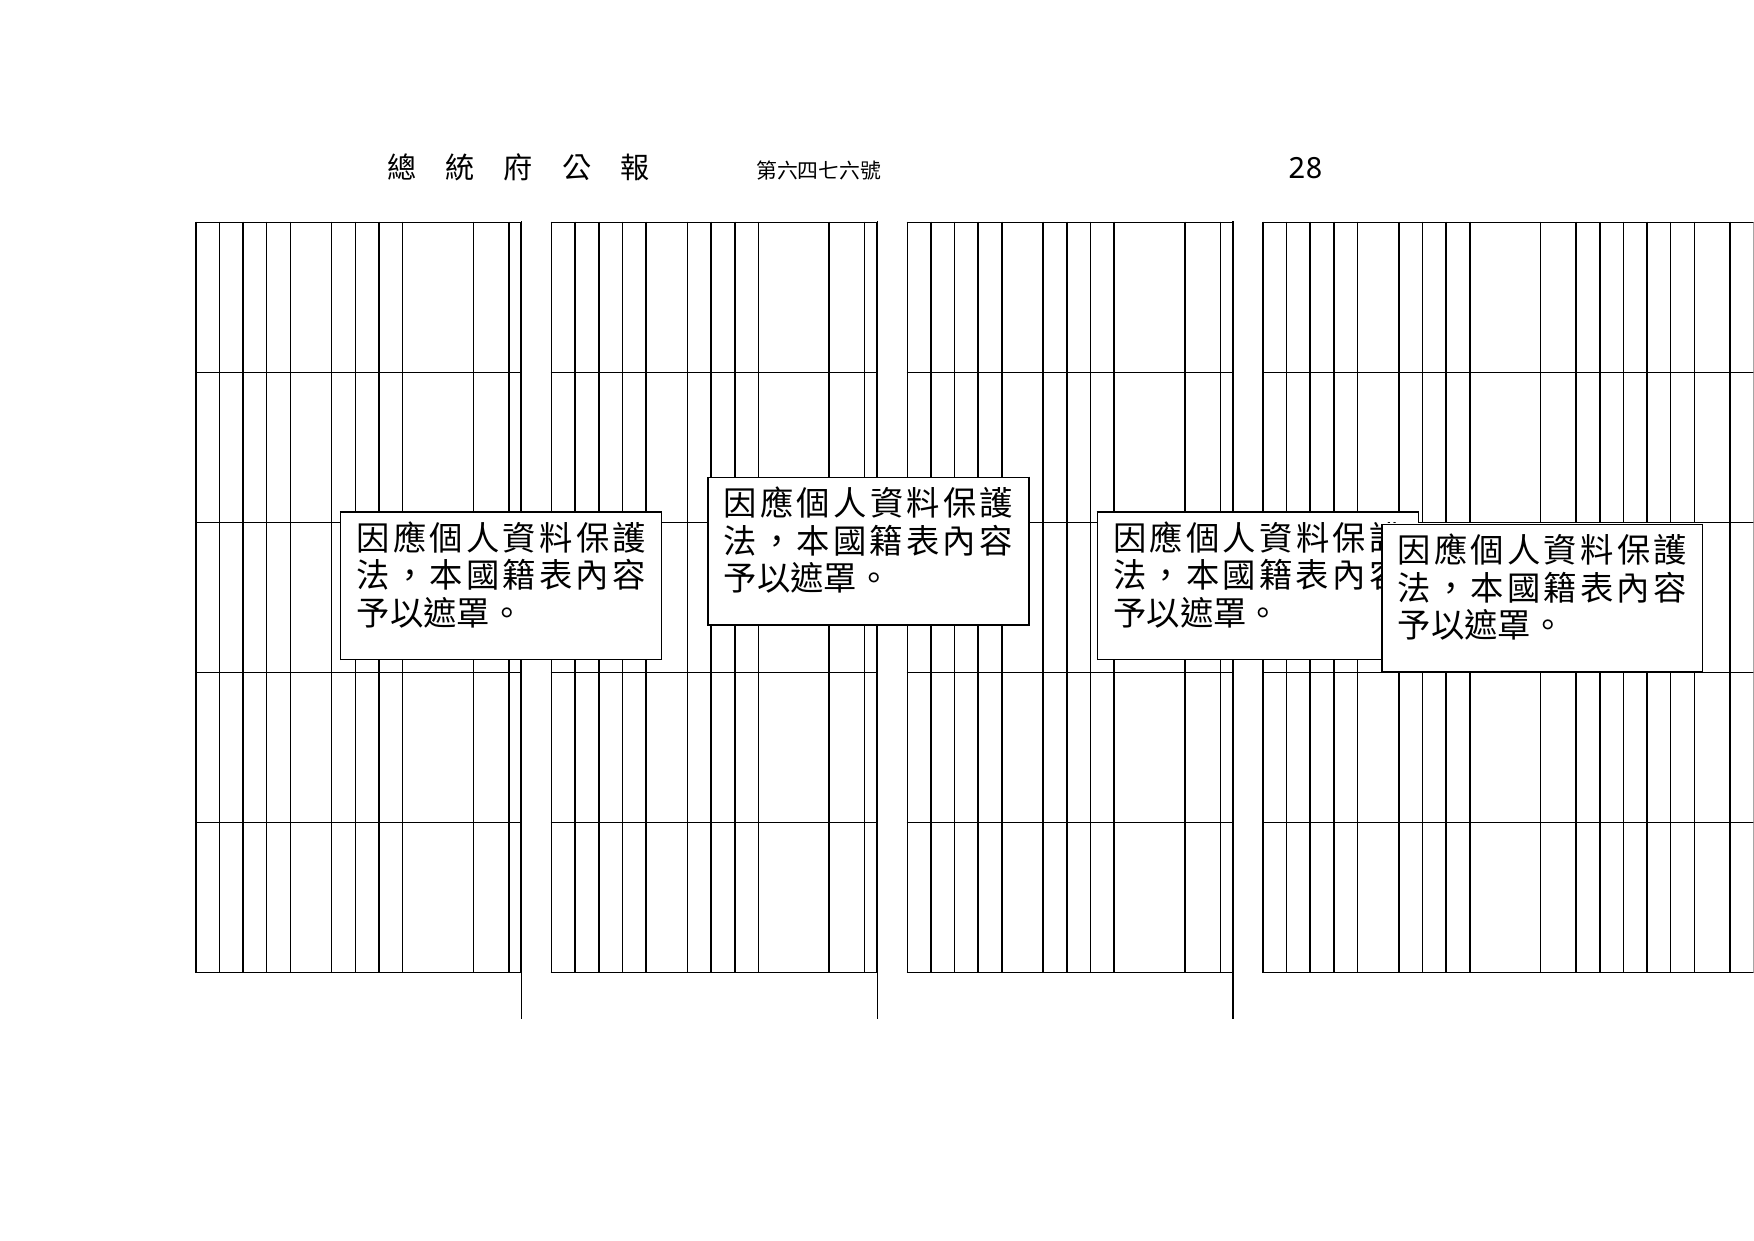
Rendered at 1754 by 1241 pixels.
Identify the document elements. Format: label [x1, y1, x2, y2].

table_cell [979, 673, 1001, 822]
table_cell [1624, 223, 1646, 372]
table_cell [1423, 373, 1445, 522]
table_cell [1044, 223, 1066, 372]
table_cell [1400, 673, 1422, 822]
table_cell [1186, 223, 1220, 372]
table_cell [1186, 373, 1220, 511]
table_cell [932, 373, 954, 477]
table_cell [474, 660, 508, 672]
table_cell [1671, 373, 1694, 522]
table_cell [1044, 373, 1066, 522]
table_cell [474, 823, 508, 972]
table_cell [1003, 523, 1042, 672]
table_cell [1648, 373, 1670, 522]
table_cell [979, 223, 1001, 372]
table_cell [291, 673, 331, 822]
table_cell [1423, 823, 1445, 972]
table_cell [197, 373, 219, 522]
table_cell [1068, 523, 1090, 672]
table_cell [1358, 223, 1398, 372]
table_cell [830, 373, 864, 477]
table_cell [1115, 373, 1184, 511]
table_cell [1400, 223, 1422, 372]
table_cell [1335, 660, 1357, 672]
table_cell [1731, 523, 1753, 672]
table_cell [955, 673, 977, 822]
table_cell [932, 673, 954, 822]
table_cell [1447, 823, 1469, 972]
table_cell [1731, 373, 1753, 522]
table_cell [552, 823, 574, 972]
table_cell [1335, 823, 1357, 972]
table_cell [736, 626, 758, 672]
table_cell [1703, 523, 1729, 672]
table_cell [220, 223, 242, 372]
table_cell [1115, 823, 1184, 972]
table_cell [1311, 373, 1333, 511]
table_cell [623, 223, 645, 372]
table_cell [576, 660, 598, 672]
table_cell [1447, 373, 1469, 522]
table_cell [759, 823, 828, 972]
table_cell [759, 373, 828, 477]
table_cell [688, 373, 710, 522]
table_cell [932, 823, 954, 972]
table_cell [1115, 673, 1184, 822]
table_cell [955, 223, 977, 372]
table_cell [830, 223, 864, 372]
table_cell [552, 673, 574, 822]
table_cell [709, 478, 1028, 624]
table_cell [267, 523, 290, 672]
table_cell [1671, 823, 1694, 972]
table_cell [380, 823, 402, 972]
table_cell [1221, 660, 1232, 672]
table_cell [1671, 673, 1694, 822]
table_cell [474, 223, 508, 372]
table_cell [341, 513, 661, 659]
table_cell [1358, 660, 1381, 672]
table_cell [1400, 373, 1422, 522]
table_cell [712, 823, 734, 972]
table_cell [197, 223, 219, 372]
table_cell [1221, 223, 1232, 372]
table_cell [647, 673, 687, 822]
table_cell [510, 823, 520, 972]
table_cell [712, 673, 734, 822]
table_cell [1695, 673, 1729, 822]
table_cell [1731, 823, 1753, 972]
table_cell [356, 673, 378, 822]
table_cell [865, 673, 876, 822]
table_cell [1541, 223, 1575, 372]
table_cell [865, 823, 876, 972]
table_cell [552, 223, 574, 372]
table_cell [197, 673, 219, 822]
table_cell [1601, 373, 1623, 522]
table_cell [1577, 673, 1599, 822]
table_cell [1648, 823, 1670, 972]
table_cell [1311, 660, 1333, 672]
table_cell [267, 823, 290, 972]
table_cell [244, 373, 266, 522]
table_cell [403, 660, 473, 672]
table_cell [1068, 223, 1090, 372]
table_cell [332, 673, 355, 822]
table_cell [908, 373, 930, 477]
table_cell [1068, 373, 1090, 522]
table_cell [1264, 673, 1286, 822]
table_cell [979, 823, 1001, 972]
table_cell [1471, 373, 1540, 522]
table_cell [510, 373, 520, 511]
table_cell [1471, 223, 1540, 372]
table_cell [1648, 223, 1670, 372]
table_cell [1091, 673, 1113, 822]
table_cell [510, 223, 520, 372]
table_cell [1287, 660, 1309, 672]
table_cell [623, 373, 645, 511]
table_cell [1311, 823, 1333, 972]
table_cell [1400, 823, 1422, 972]
table_cell [197, 823, 219, 972]
table_cell [1115, 223, 1184, 372]
table_cell [1221, 823, 1232, 972]
table_cell [1186, 673, 1220, 822]
table_cell [1091, 223, 1113, 372]
table_cell [1264, 373, 1286, 511]
table_cell [647, 373, 687, 522]
table_cell [1221, 673, 1232, 822]
table_cell [1098, 513, 1418, 659]
table_cell [865, 373, 876, 477]
table_cell [267, 373, 290, 522]
table_cell [291, 823, 331, 972]
table_cell [1287, 673, 1309, 822]
table_cell [576, 373, 598, 511]
table_cell [979, 626, 1001, 672]
table_cell [1068, 823, 1090, 972]
table_cell [1471, 673, 1540, 822]
table_cell [332, 373, 355, 522]
table_cell [736, 823, 758, 972]
table_cell [1541, 373, 1575, 522]
table_cell [220, 373, 242, 522]
table_cell [332, 523, 355, 672]
table_cell [1335, 673, 1357, 822]
table_cell [1115, 660, 1184, 672]
table_cell [623, 660, 645, 672]
table_cell [600, 660, 622, 672]
table_cell [955, 373, 977, 477]
table_cell [1577, 823, 1599, 972]
table_cell [1423, 673, 1445, 822]
table_cell [908, 626, 930, 672]
table_cell [1287, 223, 1309, 372]
table_cell [1003, 823, 1042, 972]
table_cell [623, 823, 645, 972]
table_cell [1624, 823, 1646, 972]
table_cell [244, 523, 266, 672]
table_cell [552, 373, 574, 511]
table_cell [1287, 823, 1309, 972]
table_cell [1624, 673, 1646, 822]
table_cell [759, 673, 828, 822]
table_cell [1287, 373, 1309, 511]
table_cell [1695, 823, 1729, 972]
table_cell [647, 823, 687, 972]
table_cell [830, 823, 864, 972]
table_cell [623, 673, 645, 822]
table_cell [1447, 673, 1469, 822]
table_cell [736, 373, 758, 477]
table_cell [576, 823, 598, 972]
table_cell [1091, 373, 1113, 522]
table_cell [1264, 223, 1286, 372]
table_cell [356, 223, 378, 372]
table_cell [1624, 373, 1646, 522]
table_cell [403, 673, 473, 822]
table_cell [1423, 223, 1445, 372]
table_cell [380, 373, 402, 511]
table_cell [380, 223, 402, 372]
table_cell [1541, 823, 1575, 972]
table_cell [291, 373, 331, 522]
table_cell [1003, 673, 1042, 822]
table_cell [356, 823, 378, 972]
table_cell [1044, 823, 1066, 972]
table_cell [1358, 673, 1398, 822]
table_cell [576, 223, 598, 372]
table_cell [736, 223, 758, 372]
table_cell [197, 523, 219, 672]
table_cell [1311, 223, 1333, 372]
table_cell [1091, 823, 1113, 972]
table_cell [380, 673, 402, 822]
table_cell [552, 660, 574, 672]
table_cell [979, 373, 1001, 477]
table_cell [1731, 673, 1753, 822]
table_cell [1335, 223, 1357, 372]
table_cell [600, 673, 622, 822]
table_cell [1577, 373, 1599, 522]
table_cell [688, 523, 710, 672]
table_cell [380, 660, 402, 672]
table_cell [510, 660, 520, 672]
table_cell [1221, 373, 1232, 511]
table_cell [1044, 673, 1066, 822]
table_cell [1264, 660, 1286, 672]
table_cell [1358, 373, 1398, 511]
table_cell [1671, 223, 1694, 372]
table_cell [1044, 523, 1066, 672]
table_cell [1186, 660, 1220, 672]
table_cell [510, 673, 520, 822]
table_cell [600, 373, 622, 511]
table_cell [1648, 673, 1670, 822]
table_cell [356, 373, 378, 511]
table_cell [932, 223, 954, 372]
table_cell [600, 823, 622, 972]
table_cell [932, 626, 954, 672]
table_cell [647, 523, 687, 672]
table_cell [220, 823, 242, 972]
table_cell [244, 823, 266, 972]
table_cell [291, 223, 331, 372]
table_cell [332, 223, 355, 372]
table_cell [1003, 223, 1042, 372]
table_cell [244, 673, 266, 822]
table_cell [356, 660, 378, 672]
table_cell [1091, 523, 1113, 672]
table_cell [403, 223, 473, 372]
table_cell [576, 673, 598, 822]
table_cell [1601, 823, 1623, 972]
table_cell [1447, 223, 1469, 372]
table_cell [1601, 223, 1623, 372]
table_cell [830, 626, 864, 672]
table_cell [955, 823, 977, 972]
table_cell [688, 823, 710, 972]
table_cell [220, 673, 242, 822]
table_cell [647, 223, 687, 372]
table_cell [220, 523, 242, 672]
table_cell [712, 626, 734, 672]
table_cell [1471, 823, 1540, 972]
table_cell [1358, 823, 1398, 972]
table_cell [1068, 673, 1090, 822]
table_cell [1311, 673, 1333, 822]
table_cell [1695, 223, 1729, 372]
table_cell [908, 823, 930, 972]
table_cell [267, 673, 290, 822]
table_cell [908, 223, 930, 372]
table_cell [865, 626, 876, 672]
table_cell [759, 626, 828, 672]
table_cell [1731, 223, 1753, 372]
table_cell [759, 223, 828, 372]
table_cell [955, 626, 977, 672]
table_cell [1186, 823, 1220, 972]
table_cell [332, 823, 355, 972]
table_cell [1003, 373, 1042, 522]
table_cell [865, 223, 876, 372]
table_cell [403, 823, 473, 972]
table_cell [712, 373, 734, 477]
table_cell [688, 223, 710, 372]
table_cell [403, 373, 473, 511]
table_cell [1601, 673, 1623, 822]
table_cell [1335, 373, 1357, 511]
table_cell [600, 223, 622, 372]
table_cell [1383, 525, 1702, 671]
table_cell [1695, 373, 1729, 522]
table_cell [1577, 223, 1599, 372]
table_cell [474, 373, 508, 511]
table_cell [474, 673, 508, 822]
table_cell [736, 673, 758, 822]
table_cell [244, 223, 266, 372]
table_cell [1541, 673, 1575, 822]
table_cell [267, 223, 290, 372]
table_cell [1264, 823, 1286, 972]
table_cell [830, 673, 864, 822]
table_cell [291, 523, 331, 672]
table_cell [688, 673, 710, 822]
table_cell [908, 673, 930, 822]
table_cell [712, 223, 734, 372]
